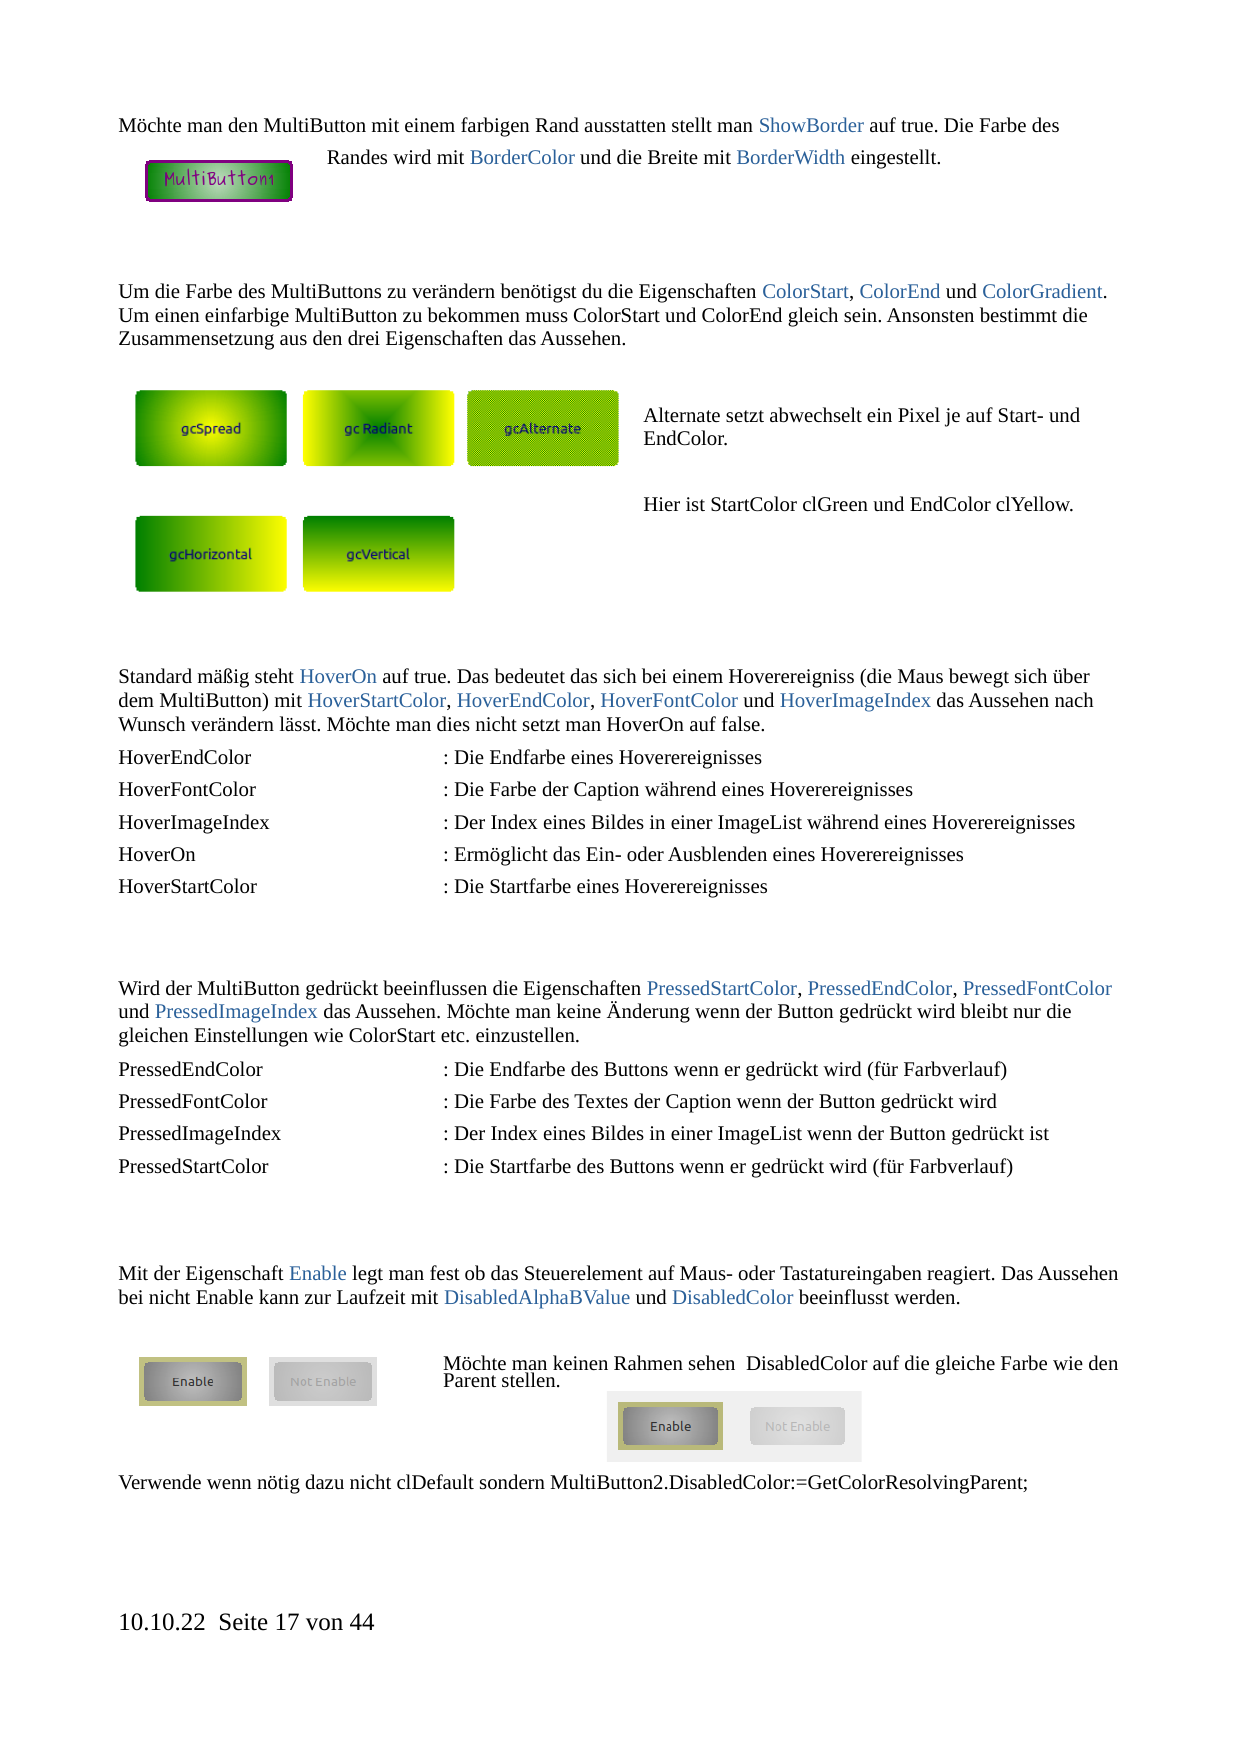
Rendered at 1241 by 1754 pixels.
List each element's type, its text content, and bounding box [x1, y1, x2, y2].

text PressedStartColor : Die Startfarbe des Buttons wenn er gedrückt wird (für Farbverlauf) [118, 1159, 1122, 1177]
picture [606, 1391, 862, 1462]
text Verwende wenn nötig dazu nicht clDefault sondern MultiButton2.DisabledColor:=GetColorResolvingParent; [118, 1470, 1122, 1494]
picture [122, 1336, 394, 1421]
text Um die Farbe des MultiButtons zu verändern benötigst du die Eigenschaften ColorStart, ColorEnd und ColorGradient. Um einen einfarbige MultiButton zu bekommen muss ColorStart und ColorEnd gleich sein. Ansonsten bestimmt die Zusammensetzung aus den drei Eigenschaften das Aussehen. [118, 279, 1122, 351]
text Hier ist StartColor clGreen und EndColor clYellow. [637, 497, 1122, 515]
text Wird der MultiButton gedrückt beeinflussen die Eigenschaften PressedStartColor, PressedEndColor, PressedFontColor und PressedImageIndex das Aussehen. Möchte man keine Änderung wenn der Button gedrückt wird bleibt nur die gleichen Einstellungen wie ColorStart etc. einzustellen. [118, 976, 1122, 1047]
text HoverFontColor : Die Farbe der Caption während eines Hoverereignisses [118, 783, 1122, 800]
text Möchte man den MultiButton mit einem farbigen Rand ausstatten stellt man ShowBorder auf true. Die Farbe des [118, 118, 1122, 136]
text Randes wird mit BorderColor und die Breite mit BorderWidth eingestellt. [306, 150, 1122, 168]
text PressedImageIndex : Der Index eines Bildes in einer ImageList wenn der Button gedrückt ist [118, 1127, 1122, 1144]
text PressedFontColor : Die Farbe des Textes der Caption wenn der Button gedrückt wird [118, 1094, 1122, 1112]
text Möchte man keinen Rahmen sehen DisabledColor auf die gleiche Farbe wie den Parent stellen. [394, 1356, 1122, 1391]
text Mit der Eigenschaft Enable legt man fest ob das Steuerelement auf Maus- oder Tastatureingaben reagiert. Das Aussehen bei nicht Enable kann zur Laufzeit mit DisabledAlphaBValue und DisabledColor beeinflusst werden. [118, 1262, 1122, 1309]
text HoverImageIndex : Der Index eines Bildes in einer ImageList während eines Hoverereignisses [118, 815, 1122, 833]
text HoverOn : Ermöglicht das Ein- oder Ausblenden eines Hoverereignisses [118, 847, 1122, 865]
picture [116, 375, 637, 608]
picture [130, 147, 306, 219]
text HoverEndColor : Die Endfarbe eines Hoverereignisses [118, 750, 1122, 768]
text Standard mäßig steht HoverOn auf true. Das bedeutet das sich bei einem Hoverereigniss (die Maus bewegt sich über dem MultiButton) mit HoverStartColor, HoverEndColor, HoverFontColor und HoverImageIndex das Aussehen nach Wunsch verändern lässt. Möchte man dies nicht setzt man HoverOn auf false. [118, 665, 1122, 736]
text HoverStartColor : Die Startfarbe eines Hoverereignisses [118, 879, 1122, 897]
text Alternate setzt abwechselt ein Pixel je auf Start- und EndColor. [637, 403, 1122, 451]
text PressedEndColor : Die Endfarbe des Buttons wenn er gedrückt wird (für Farbverlauf) [118, 1062, 1122, 1080]
